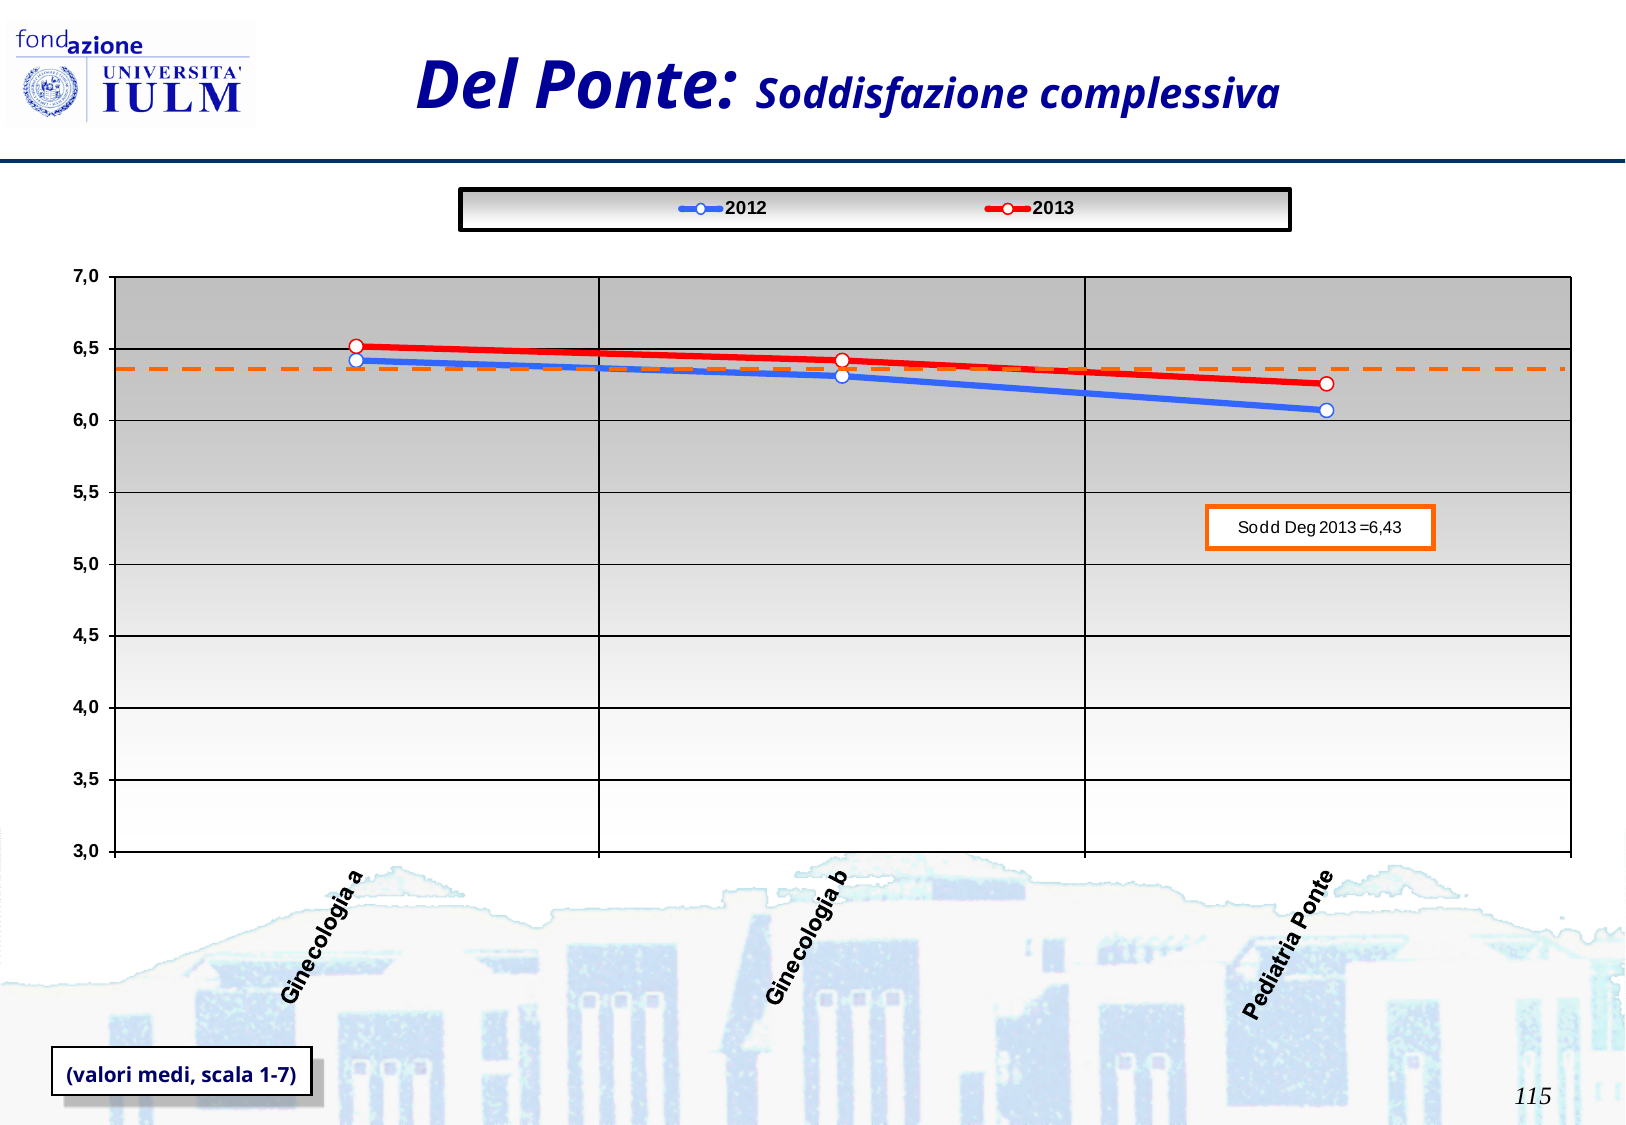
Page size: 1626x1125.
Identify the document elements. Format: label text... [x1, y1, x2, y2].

picture [5, 19, 256, 127]
picture [56, 144, 1616, 1083]
text_box Del Ponte: Soddisfazione complessiva [304, 18, 1392, 144]
text_box (valori medi, scala 1-7) [51, 1046, 312, 1095]
